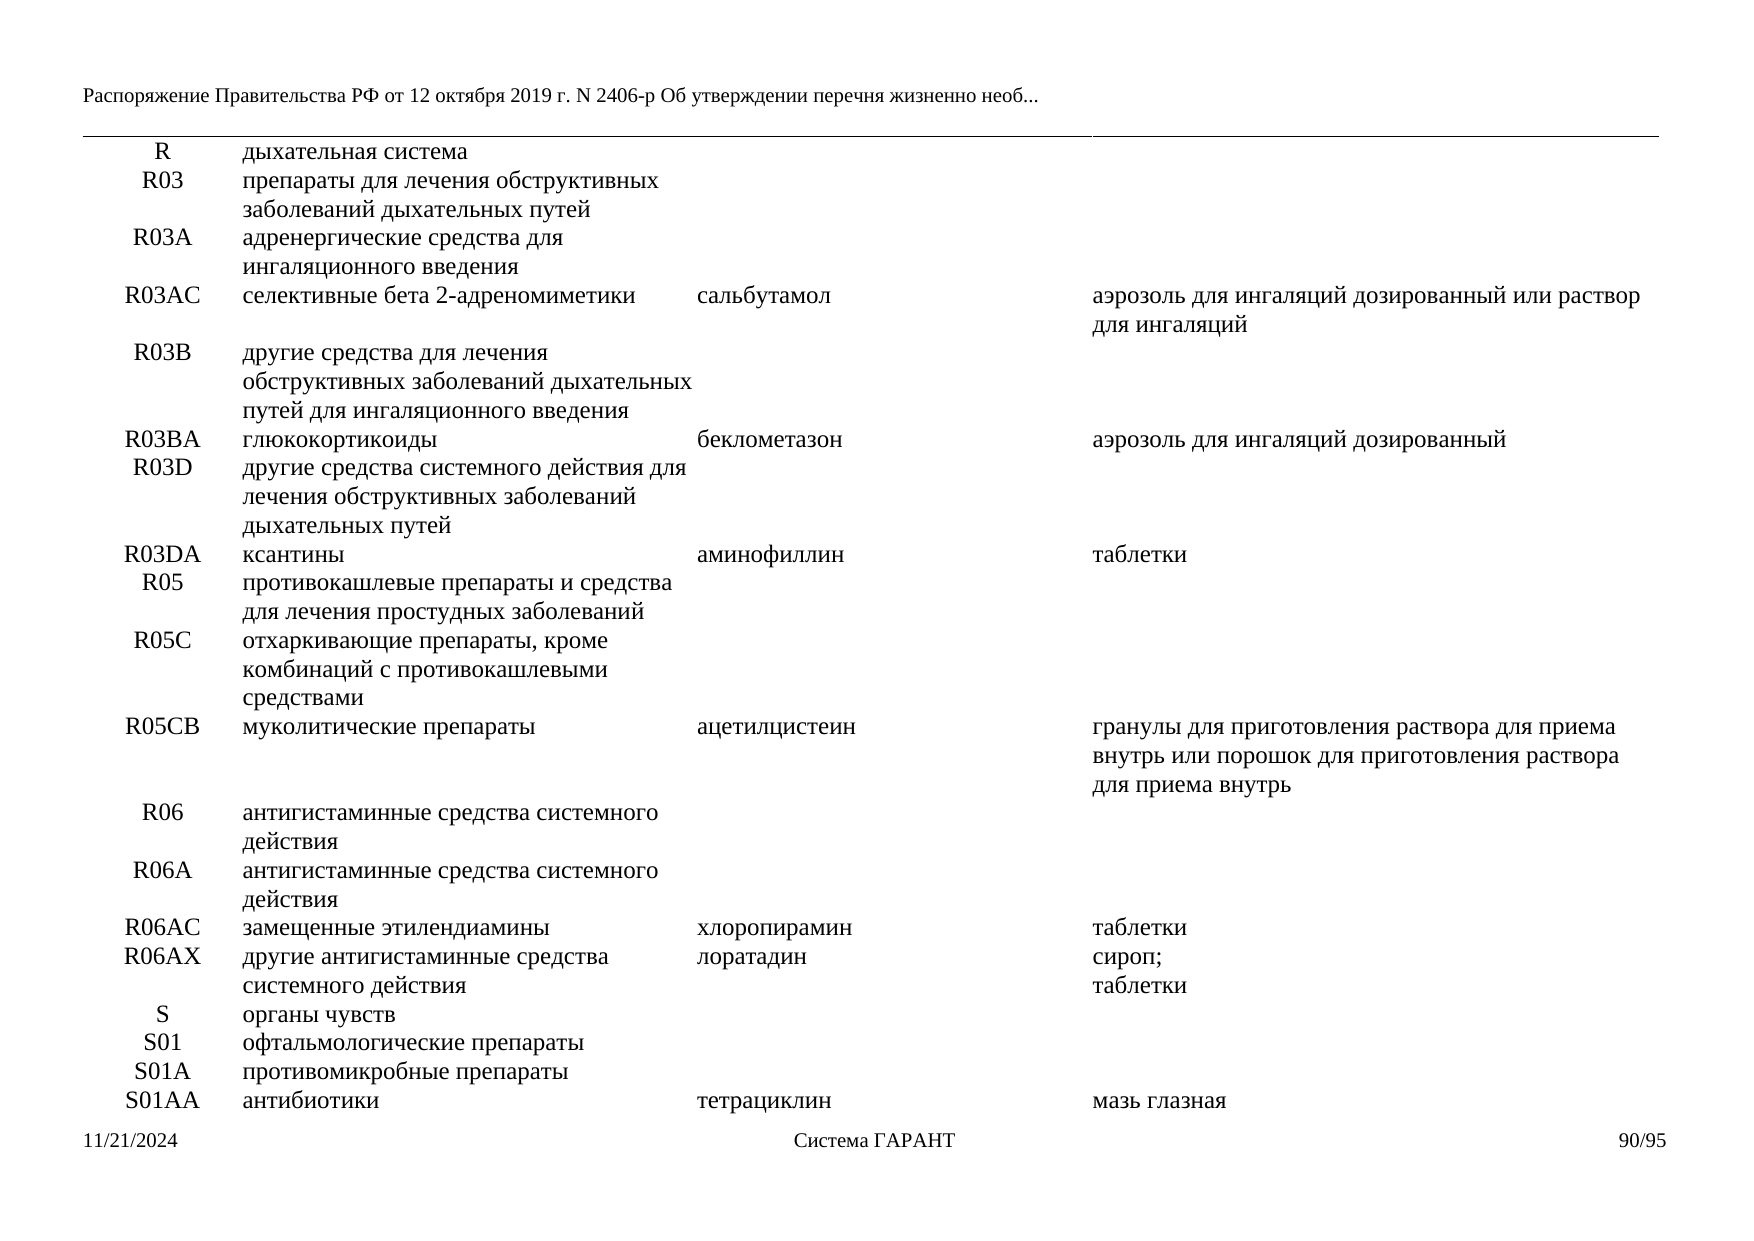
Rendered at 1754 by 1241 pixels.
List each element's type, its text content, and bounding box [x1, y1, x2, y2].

table_cell [697, 165, 1092, 222]
table_cell [697, 568, 1092, 625]
table_cell органы чувств [242, 999, 697, 1027]
table_cell [1093, 798, 1659, 855]
table_cell сальбутамол [697, 280, 1092, 337]
table_cell R05 [83, 568, 242, 625]
table_cell [1093, 453, 1659, 539]
table_cell R03 [83, 165, 242, 222]
table_cell [1093, 1056, 1659, 1085]
table_cell аэрозоль для ингаляций дозированный или раствор для ингаляций [1093, 280, 1659, 337]
table_cell офтальмологические препараты [242, 1028, 697, 1056]
table_cell [697, 999, 1092, 1027]
table_cell [697, 1028, 1092, 1056]
table_cell S01A [83, 1056, 242, 1085]
table_cell R05CB [83, 711, 242, 797]
table_cell мазь глазная [1093, 1085, 1659, 1114]
table_cell [1093, 338, 1659, 424]
table_cell R03D [83, 453, 242, 539]
table_cell аэрозоль для ингаляций дозированный [1093, 424, 1659, 452]
table_cell R03BA [83, 424, 242, 452]
table_cell препараты для лечения обструктивных заболеваний дыхательных путей [242, 165, 697, 222]
table_cell хлоропирамин [697, 913, 1092, 941]
table_cell противокашлевые препараты и средства для лечения простудных заболеваний [242, 568, 697, 625]
table_cell муколитические препараты [242, 711, 697, 797]
table_cell отхаркивающие препараты, кроме комбинаций с противокашлевыми средствами [242, 625, 697, 711]
table_cell [1093, 999, 1659, 1027]
table_cell R [83, 137, 242, 165]
table_cell [697, 223, 1092, 280]
table_cell [1093, 165, 1659, 222]
table_cell R05C [83, 625, 242, 711]
table_cell [697, 855, 1092, 912]
table_cell тетрациклин [697, 1085, 1092, 1114]
table_cell антигистаминные средства системного действия [242, 855, 697, 912]
table_cell [697, 625, 1092, 711]
table_cell другие средства для лечения обструктивных заболеваний дыхательных путей для ингаляционного введения [242, 338, 697, 424]
table_cell [1093, 855, 1659, 912]
table_cell лоратадин [697, 941, 1092, 999]
table_cell R03DA [83, 539, 242, 567]
table_cell [1093, 625, 1659, 711]
table_cell R03B [83, 338, 242, 424]
table_cell [1093, 568, 1659, 625]
table_cell замещенные этилендиамины [242, 913, 697, 941]
table_cell R06 [83, 798, 242, 855]
table_cell глюкокортикоиды [242, 424, 697, 452]
table_cell другие антигистаминные средства системного действия [242, 941, 697, 999]
table_cell беклометазон [697, 424, 1092, 452]
table_cell ксантины [242, 539, 697, 567]
table_cell [1093, 223, 1659, 280]
table_cell [697, 338, 1092, 424]
table_cell селективные бета 2-адреномиметики [242, 280, 697, 337]
table_cell адренергические средства для ингаляционного введения [242, 223, 697, 280]
table_cell таблетки [1093, 539, 1659, 567]
table_cell антигистаминные средства системного действия [242, 798, 697, 855]
table_cell R06AC [83, 913, 242, 941]
table_cell R06A [83, 855, 242, 912]
table_cell противомикробные препараты [242, 1056, 697, 1085]
table_cell дыхательная система [242, 137, 697, 165]
table_cell антибиотики [242, 1085, 697, 1114]
table_cell S01AA [83, 1085, 242, 1114]
table_cell R06AX [83, 941, 242, 999]
table_cell таблетки [1093, 913, 1659, 941]
table_cell гранулы для приготовления раствора для приема внутрь или порошок для приготовления раствора для приема внутрь [1093, 711, 1659, 797]
table_cell R03AC [83, 280, 242, 337]
table_cell [1093, 1028, 1659, 1056]
table_cell [697, 1056, 1092, 1085]
table_cell [697, 798, 1092, 855]
table_cell [1093, 137, 1659, 165]
table_cell [697, 453, 1092, 539]
table_cell аминофиллин [697, 539, 1092, 567]
table_cell ацетилцистеин [697, 711, 1092, 797]
table_cell сироп; таблетки [1093, 941, 1659, 999]
table_cell S01 [83, 1028, 242, 1056]
table_cell другие средства системного действия для лечения обструктивных заболеваний дыхательных путей [242, 453, 697, 539]
table_cell [697, 137, 1092, 165]
table_cell S [83, 999, 242, 1027]
table_cell R03A [83, 223, 242, 280]
